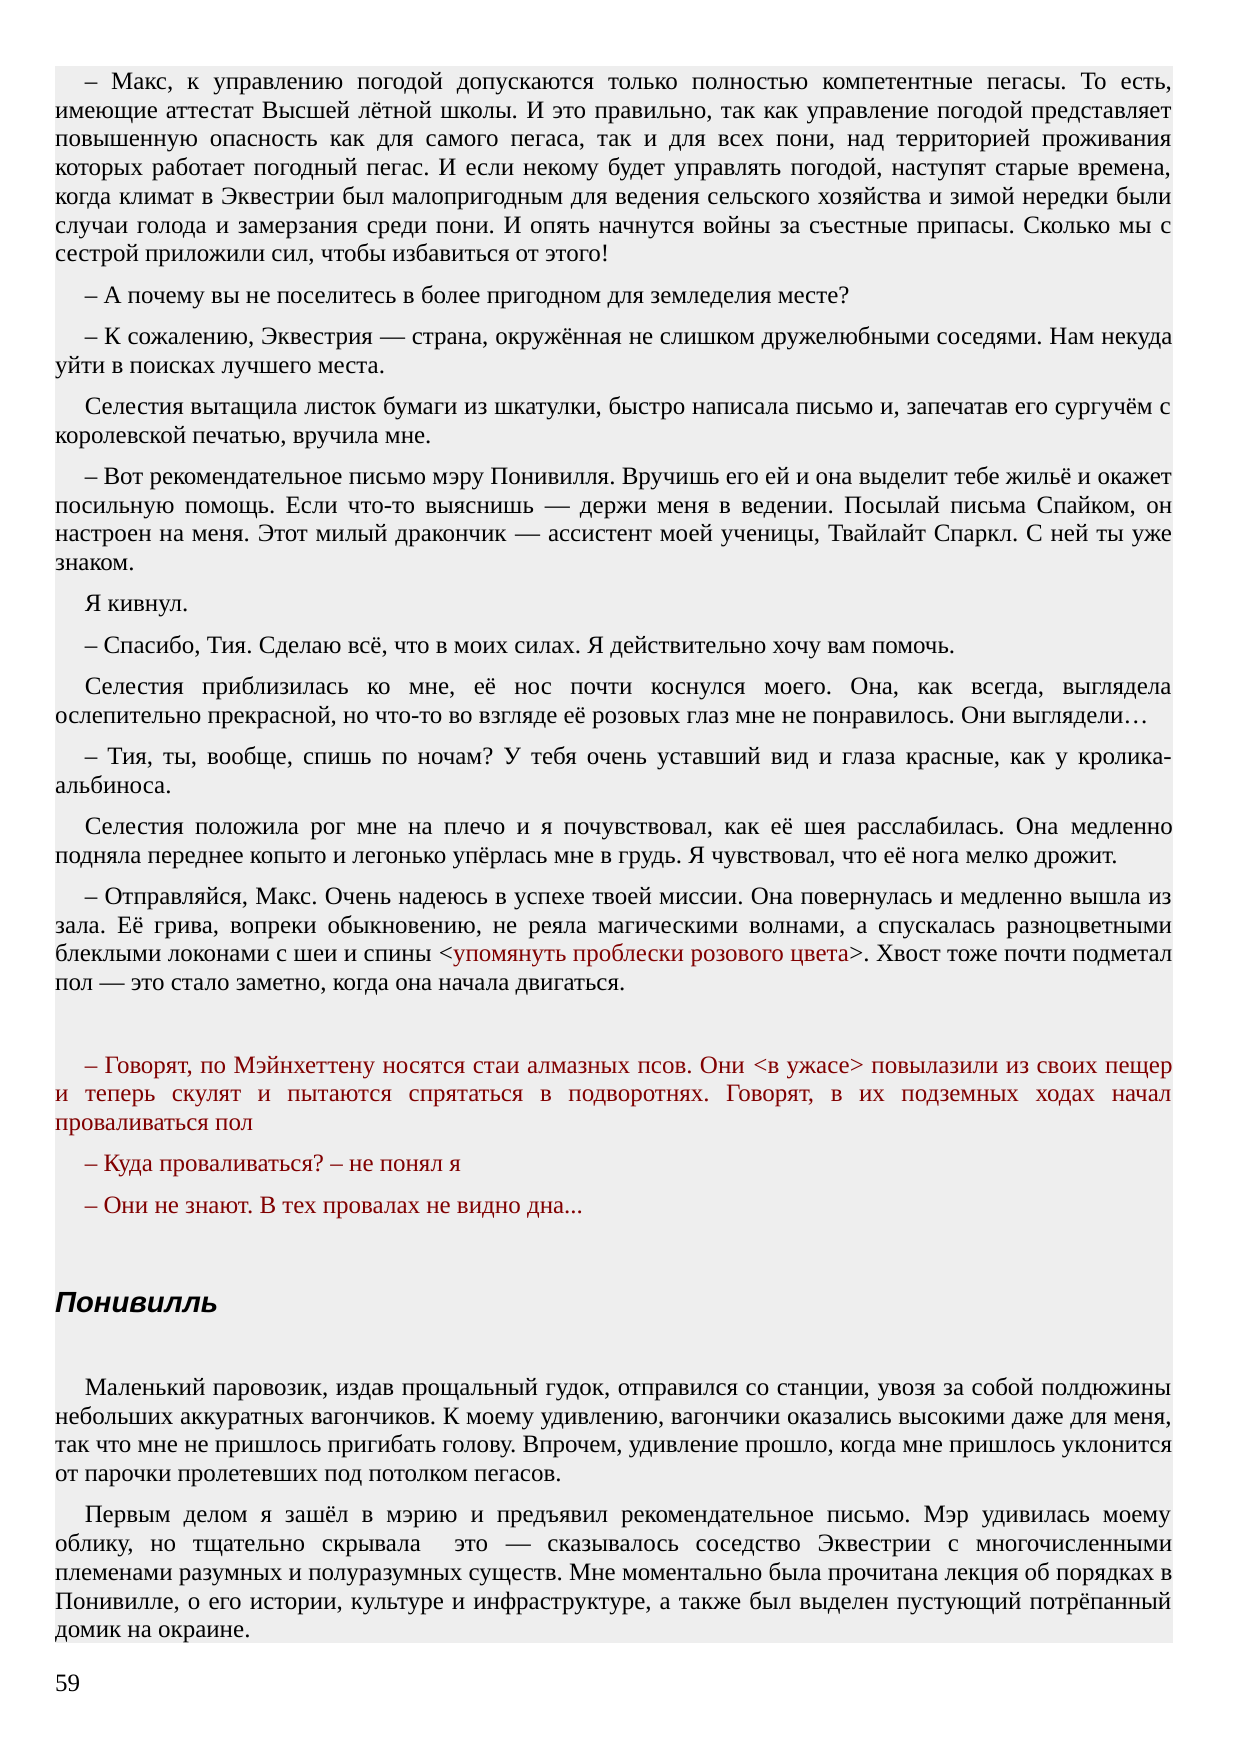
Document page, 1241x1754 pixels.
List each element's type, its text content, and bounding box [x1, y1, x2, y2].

text Селестия приблизилась ко мне, её нос почти коснулся моего. Она, как всегда, выглядела ослепительно прекрасной, но что-то во взгляде её розовых глаз мне не понравилось. Они выглядели… [55, 671, 1173, 728]
text – Куда проваливаться? – не понял я [55, 1148, 1173, 1177]
text Первым делом я зашёл в мэрию и предъявил рекомендательное письмо. Мэр удивилась моему облику, но тщательно скрывала это — сказывалось соседство Эквестрии с многочисленными племенами разумных и полуразумных существ. Мне моментально была прочитана лекция об порядках в Понивилле, о его истории, культуре и инфраструктуре, а также был выделен пустующий потрёпанный домик на окраине. [55, 1499, 1173, 1643]
text – Они не знают. В тех провалах не видно дна... [55, 1190, 1173, 1218]
text Селестия положила рог мне на плечо и я почувствовал, как её шея расслабилась. Она медленно подняла переднее копыто и легонько упёрлась мне в грудь. Я чувствовал, что её нога мелко дрожит. [55, 811, 1173, 868]
text – Спасибо, Тия. Сделаю всё, что в моих силах. Я действительно хочу вам помочь. [55, 630, 1173, 658]
text – Макс, к управлению погодой допускаются только полностью компетентные пегасы. То есть, имеющие аттестат Высшей лётной школы. И это правильно, так как управление погодой представляет повышенную опасность как для самого пегаса, так и для всех пони, над территорией проживания которых работает погодный пегас. И если некому будет управлять погодой, наступят старые времена, когда климат в Эквестрии был малопригодным для ведения сельского хозяйства и зимой нередки были случаи голода и замерзания среди пони. И опять начнутся войны за съестные припасы. Сколько мы с сестрой приложили сил, чтобы избавиться от этого! [55, 66, 1173, 267]
text – А почему вы не поселитесь в более пригодном для земледелия месте? [55, 280, 1173, 308]
text Маленький паровозик, издав прощальный гудок, отправился со станции, увозя за собой полдюжины небольших аккуратных вагончиков. К моему удивлению, вагончики оказались высокими даже для меня, так что мне не пришлось пригибать голову. Впрочем, удивление прошло, когда мне пришлось уклонится от парочки пролетевших под потолком пегасов. [55, 1372, 1173, 1487]
text – Говорят, по Мэйнхеттену носятся стаи алмазных псов. Они <в ужасе> повылазили из своих пещер и теперь скулят и пытаются спрятаться в подворотнях. Говорят, в их подземных ходах начал проваливаться пол [55, 1050, 1173, 1136]
subtitle Понивилль [55, 1285, 1173, 1318]
text – К сожалению, Эквестрия — страна, окружённая не слишком дружелюбными соседями. Нам некуда уйти в поисках лучшего места. [55, 321, 1173, 378]
text Я кивнул. [55, 588, 1173, 617]
text – Отправляйся, Макс. Очень надеюсь в успехе твоей миссии. Она повернулась и медленно вышла из зала. Её грива, вопреки обыкновению, не реяла магическими волнами, а спускалась разноцветными блеклыми локонами с шеи и спины <упомянуть проблески розового цвета>. Хвост тоже почти подметал пол — это стало заметно, когда она начала двигаться. [55, 881, 1173, 996]
text – Тия, ты, вообще, спишь по ночам? У тебя очень уставший вид и глаза красные, как у кролика-альбиноса. [55, 741, 1173, 798]
text – Вот рекомендательное письмо мэру Понивилля. Вручишь его ей и она выделит тебе жильё и окажет посильную помощь. Если что-то выяснишь — держи меня в ведении. Посылай письма Спайком, он настроен на меня. Этот милый дракончик — ассистент моей ученицы, Твайлайт Спаркл. С ней ты уже знаком. [55, 461, 1173, 576]
text Селестия вытащила листок бумаги из шкатулки, быстро написала письмо и, запечатав его сургучём с королевской печатью, вручила мне. [55, 391, 1173, 448]
